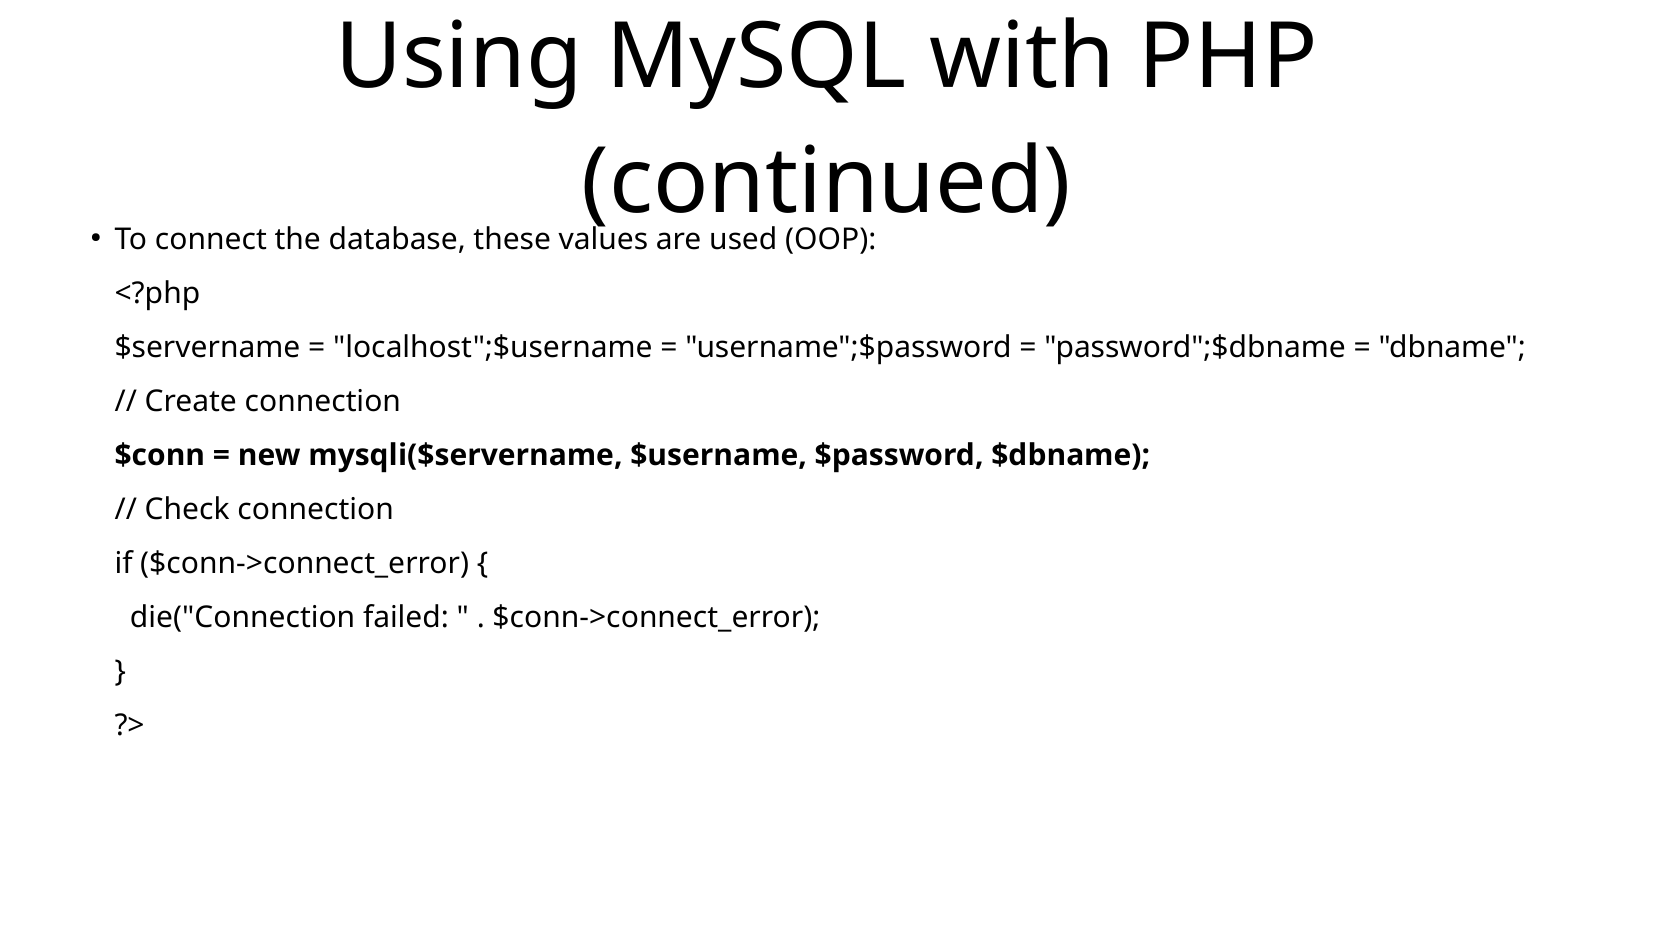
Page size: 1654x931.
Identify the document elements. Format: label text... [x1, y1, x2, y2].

list To connect the database, these values are used (OOP): <?php $servername = "localhost";$username = "username";$password = "password";$dbname = "dbname"; // Create connection $conn = new mysqli($servername, $username, $password, $dbname); // Check connection if ($conn->connect_error) { die("Connection failed: " . $conn->connect_error); } ?> [82, 217, 1571, 758]
title Using MySQL with PHP (continued) [82, 37, 1571, 193]
